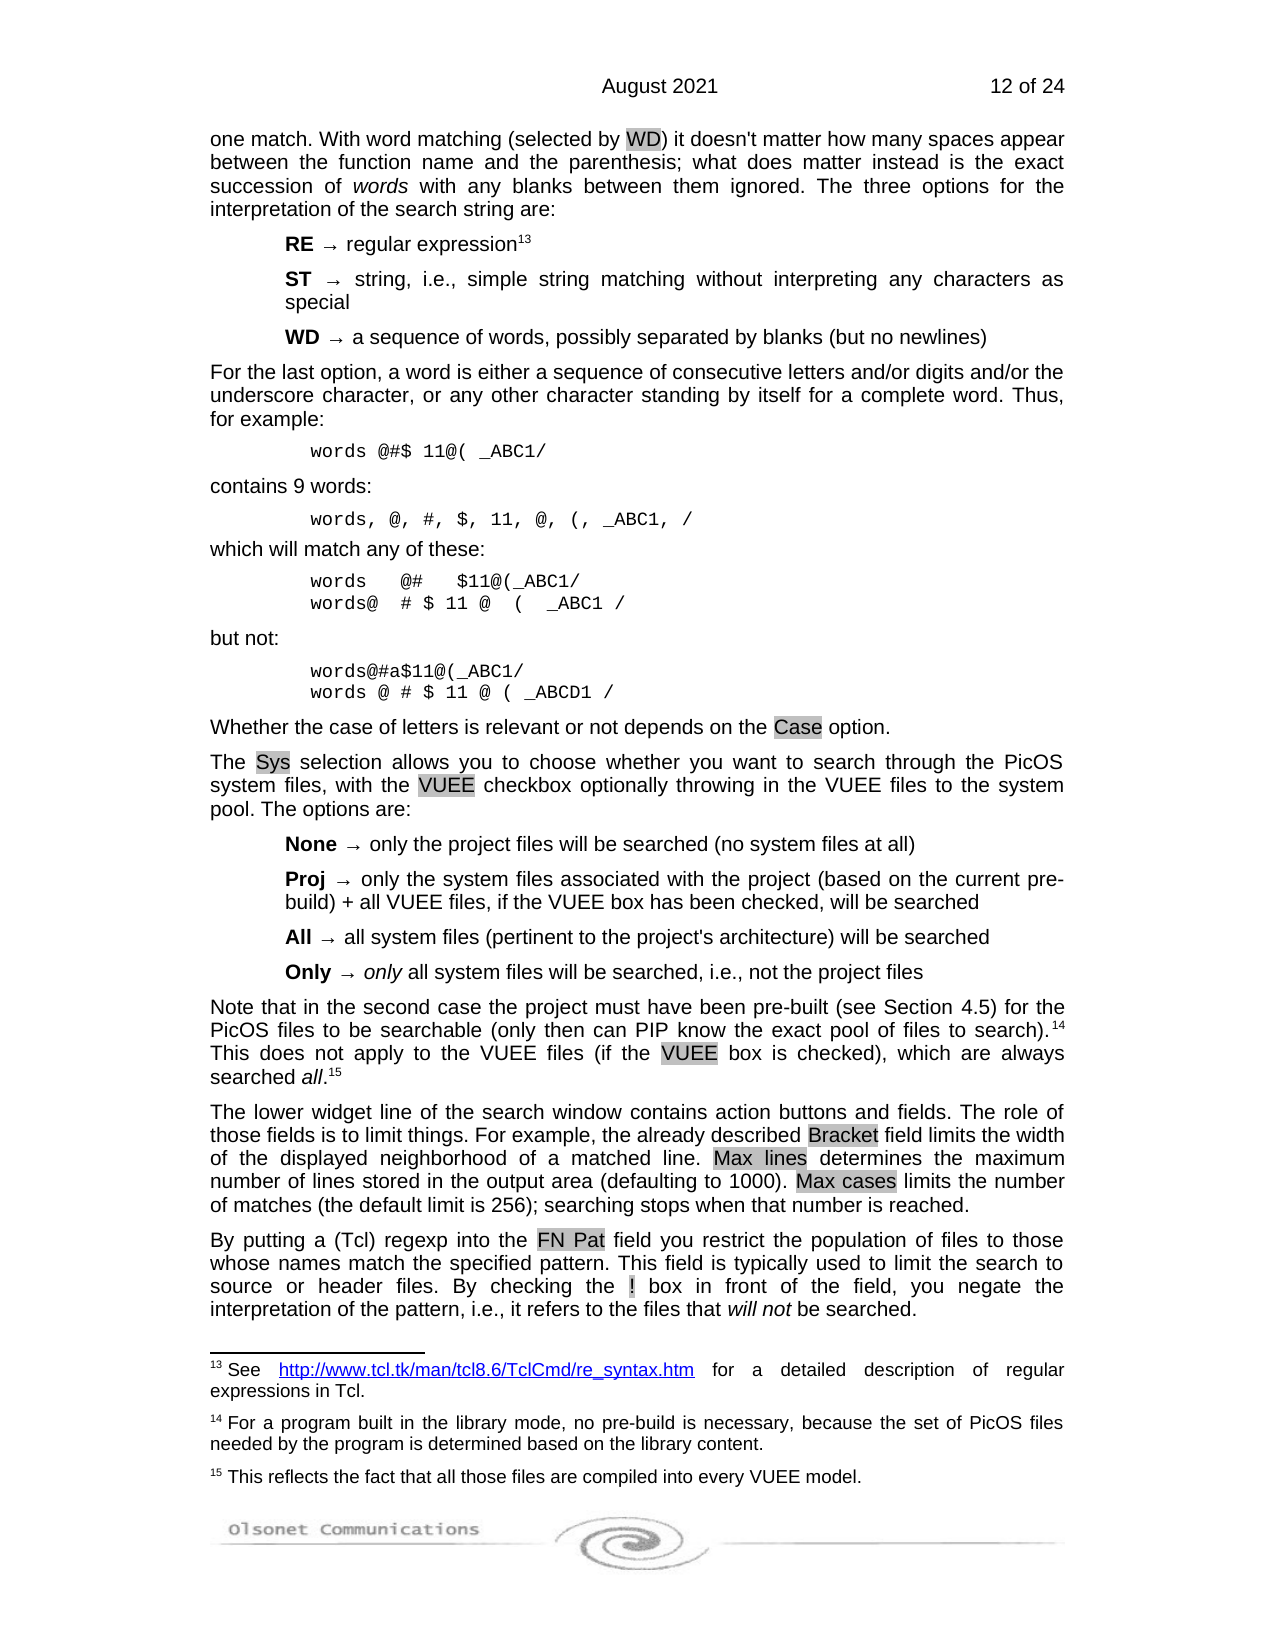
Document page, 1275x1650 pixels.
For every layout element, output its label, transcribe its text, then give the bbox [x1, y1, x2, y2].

text For the last option, a word is either a sequence of consecutive letters and/or digits and/or the underscore character, or any other character standing by itself for a complete word. Thus, for example: [210, 361, 1065, 430]
text RE → regular expression [285, 232, 1065, 256]
text The lower widget line of the search window contains action buttons and fields. The role of those fields is to limit things. For example, the already described Bracket field limits the width of the displayed neighborhood of a matched line. Max lines determines the maximum number of lines stored in the output area (defaulting to 1000). Max cases limits the number of matches (the default limit is 256); searching stops when that number is reached. [210, 1100, 1065, 1216]
text words @# $11@(_ABC1/ [310, 572, 1065, 593]
text which will match any of these: [210, 537, 1065, 561]
text WD → a sequence of words, possibly separated by blanks (but no newlines) [285, 326, 1065, 349]
text Only → only all system files will be searched, i.e., not the project files [285, 961, 1065, 984]
text All → all system files (pertinent to the project's architecture) will be searched [285, 926, 1065, 949]
text Proj → only the system files associated with the project (based on the current pre-build) + all VUEE files, if the VUEE box has been checked, will be searched [285, 867, 1065, 914]
text words@#a$11@(_ABC1/ [310, 662, 1065, 683]
text Note that in the second case the project must have been pre-built (see Section 4.5) for the PicOS files to be searchable (only then can PIP know the exact pool of files to search). This does not apply to the VUEE files (if the VUEE box is checked), which are always searched all. [210, 996, 1065, 1088]
text By putting a (Tcl) regexp into the FN Pat field you restrict the population of files to those whose names match the specified pattern. This field is typically used to limit the search to source or header files. By checking the ! box in front of the field, you negate the interpretation of the pattern, i.e., it refers to the files that will not be searched. [210, 1228, 1065, 1321]
text See http://www.tcl.tk/man/tcl8.6/TclCmd/re_syntax.htm for a detailed description of regular expressions in Tcl. [210, 1359, 1065, 1401]
text contains 9 words: [210, 475, 1065, 498]
text words @ # $ 11 @ ( _ABCD1 / [310, 683, 1065, 704]
text For a program built in the library mode, no pre-build is necessary, because the set of PicOS files needed by the program is determined based on the library content. [210, 1413, 1065, 1454]
text The Sys selection allows you to choose whether you want to search through the PicOS system files, with the VUEE checkbox optionally throwing in the VUEE files to the system pool. The options are: [210, 751, 1065, 821]
text but not: [210, 627, 1065, 650]
picture [210, 1501, 1065, 1593]
text ST → string, i.e., simple string matching without interpreting any characters as special [285, 267, 1065, 314]
text words, @, #, $, 11, @, (, _ABC1, / [310, 510, 1065, 531]
text Whether the case of letters is relevant or not depends on the Case option. [210, 716, 1065, 739]
text words@ # $ 11 @ ( _ABC1 / [310, 593, 1065, 615]
text This reflects the fact that all those files are compiled into every VUEE model. [210, 1466, 1065, 1487]
text one match. With word matching (selected by WD) it doesn't matter how many spaces appear between the function name and the parenthesis; what does matter instead is the exact succession of words with any blanks between them ignored. The three options for the interpretation of the search string are: [210, 128, 1065, 221]
text None → only the project files will be searched (no system files at all) [285, 832, 1065, 856]
text words @#$ 11@( _ABC1/ [310, 442, 1065, 463]
